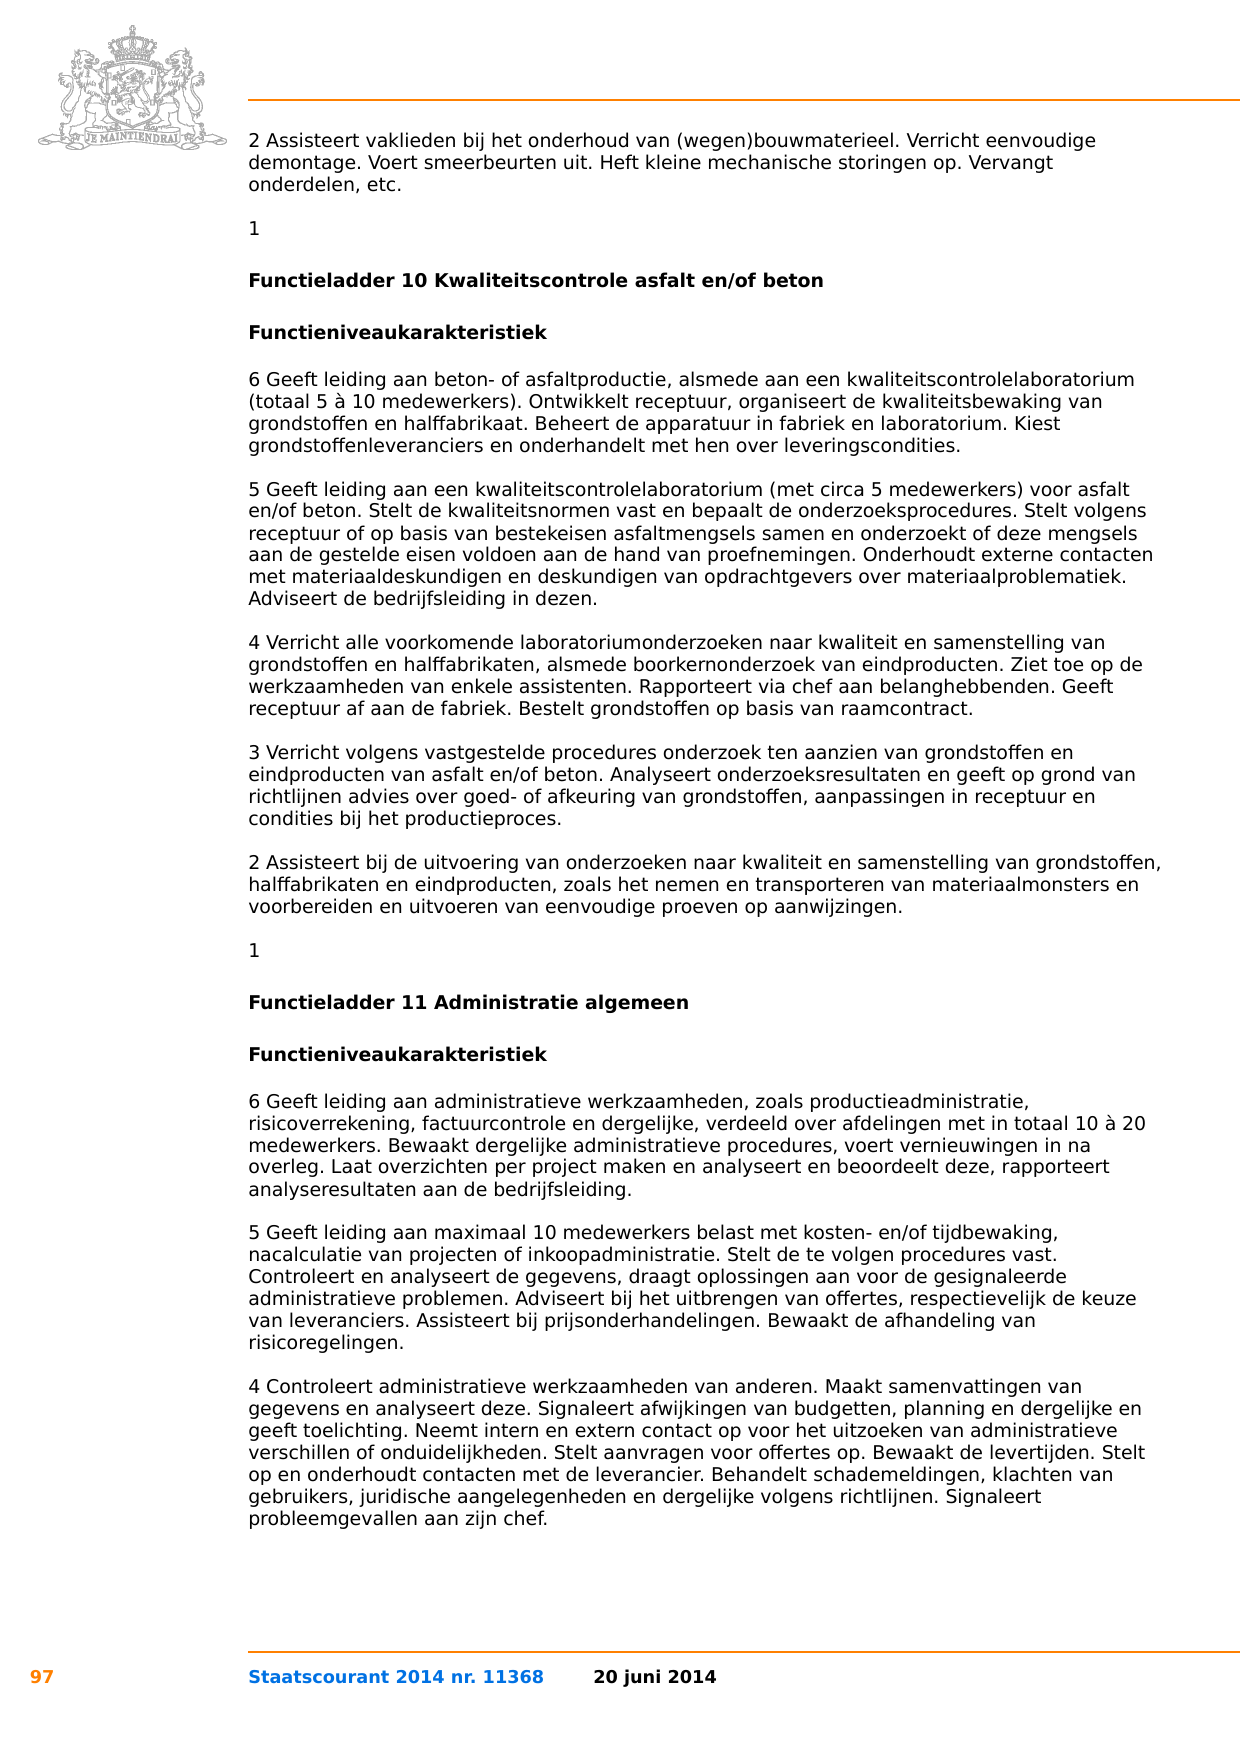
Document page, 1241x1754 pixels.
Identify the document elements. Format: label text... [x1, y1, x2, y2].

subtitle Functieniveaukarakteristiek [248, 322, 1163, 344]
subtitle Functieniveaukarakteristiek [248, 1043, 1163, 1066]
text 1 [248, 218, 1163, 240]
subtitle Functieladder 10 Kwaliteitscontrole asfalt en/of beton [248, 270, 1163, 292]
text 4 Controleert administratieve werkzaamheden van anderen. Maakt samenvattingen van gegevens en analyseert deze. Signaleert afwijkingen van budgetten, planning en dergelijke en geeft toelichting. Neemt intern en extern contact op voor het uitzoeken van administratieve verschillen of onduidelijkheden. Stelt aanvragen voor offertes op. Bewaakt de levertijden. Stelt op en onderhoudt contacten met de leverancier. Behandelt schademeldingen, klachten van gebruikers, juridische aangelegenheden en dergelijke volgens richtlijnen. Signaleert probleemgevallen aan zijn chef. [248, 1376, 1163, 1530]
text 5 Geeft leiding aan een kwaliteitscontrolelaboratorium (met circa 5 medewerkers) voor asfalt en/of beton. Stelt de kwaliteitsnormen vast en bepaalt de onderzoeksprocedures. Stelt volgens receptuur of op basis van bestekeisen asfaltmengsels samen en onderzoekt of deze mengsels aan de gestelde eisen voldoen aan de hand van proefnemingen. Onderhoudt externe contacten met materiaaldeskundigen en deskundigen van opdrachtgevers over materiaalproblematiek. Adviseert de bedrijfsleiding in dezen. [248, 478, 1163, 610]
text 4 Verricht alle voorkomende laboratoriumonderzoeken naar kwaliteit en samenstelling van grondstoffen en halffabrikaten, alsmede boorkernonderzoek van eindproducten. Ziet toe op de werkzaamheden van enkele assistenten. Rapporteert via chef aan belanghebbenden. Geeft receptuur af aan de fabriek. Bestelt grondstoffen op basis van raamcontract. [248, 632, 1163, 720]
text 2 Assisteert bij de uitvoering van onderzoeken naar kwaliteit en samenstelling van grondstoffen, halffabrikaten en eindproducten, zoals het nemen en transporteren van materiaalmonsters en voorbereiden en uitvoeren van eenvoudige proeven op aanwijzingen. [248, 852, 1163, 918]
text 6 Geeft leiding aan administratieve werkzaamheden, zoals productieadministratie, risicoverrekening, factuurcontrole en dergelijke, verdeeld over afdelingen met in totaal 10 à 20 medewerkers. Bewaakt dergelijke administratieve procedures, voert vernieuwingen in na overleg. Laat overzichten per project maken en analyseert en beoordeelt deze, rapporteert analyseresultaten aan de bedrijfsleiding. [248, 1091, 1163, 1200]
text 1 [248, 939, 1163, 962]
text 3 Verricht volgens vastgestelde procedures onderzoek ten aanzien van grondstoffen en eindproducten van asfalt en/of beton. Analyseert onderzoeksresultaten en geeft op grond van richtlijnen advies over goed- of afkeuring van grondstoffen, aanpassingen in receptuur en condities bij het productieproces. [248, 742, 1163, 830]
text 6 Geeft leiding aan beton- of asfaltproductie, alsmede aan een kwaliteitscontrolelaboratorium (totaal 5 à 10 medewerkers). Ontwikkelt receptuur, organiseert de kwaliteitsbewaking van grondstoffen en halffabrikaat. Beheert de apparatuur in fabriek en laboratorium. Kiest grondstoffenleveranciers en onderhandelt met hen over leveringscondities. [248, 369, 1163, 457]
subtitle Functieladder 11 Administratie algemeen [248, 992, 1163, 1013]
text 5 Geeft leiding aan maximaal 10 medewerkers belast met kosten- en/of tijdbewaking, nacalculatie van projecten of inkoopadministratie. Stelt de te volgen procedures vast. Controleert en analyseert de gegevens, draagt oplossingen aan voor de gesignaleerde administratieve problemen. Adviseert bij het uitbrengen van offertes, respectievelijk de keuze van leveranciers. Assisteert bij prijsonderhandelingen. Bewaakt de afhandeling van risicoregelingen. [248, 1222, 1163, 1354]
picture [38, 25, 227, 150]
text 2 Assisteert vaklieden bij het onderhoud van (wegen)bouwmaterieel. Verricht eenvoudige demontage. Voert smeerbeurten uit. Heft kleine mechanische storingen op. Vervangt onderdelen, etc. [248, 130, 1163, 196]
